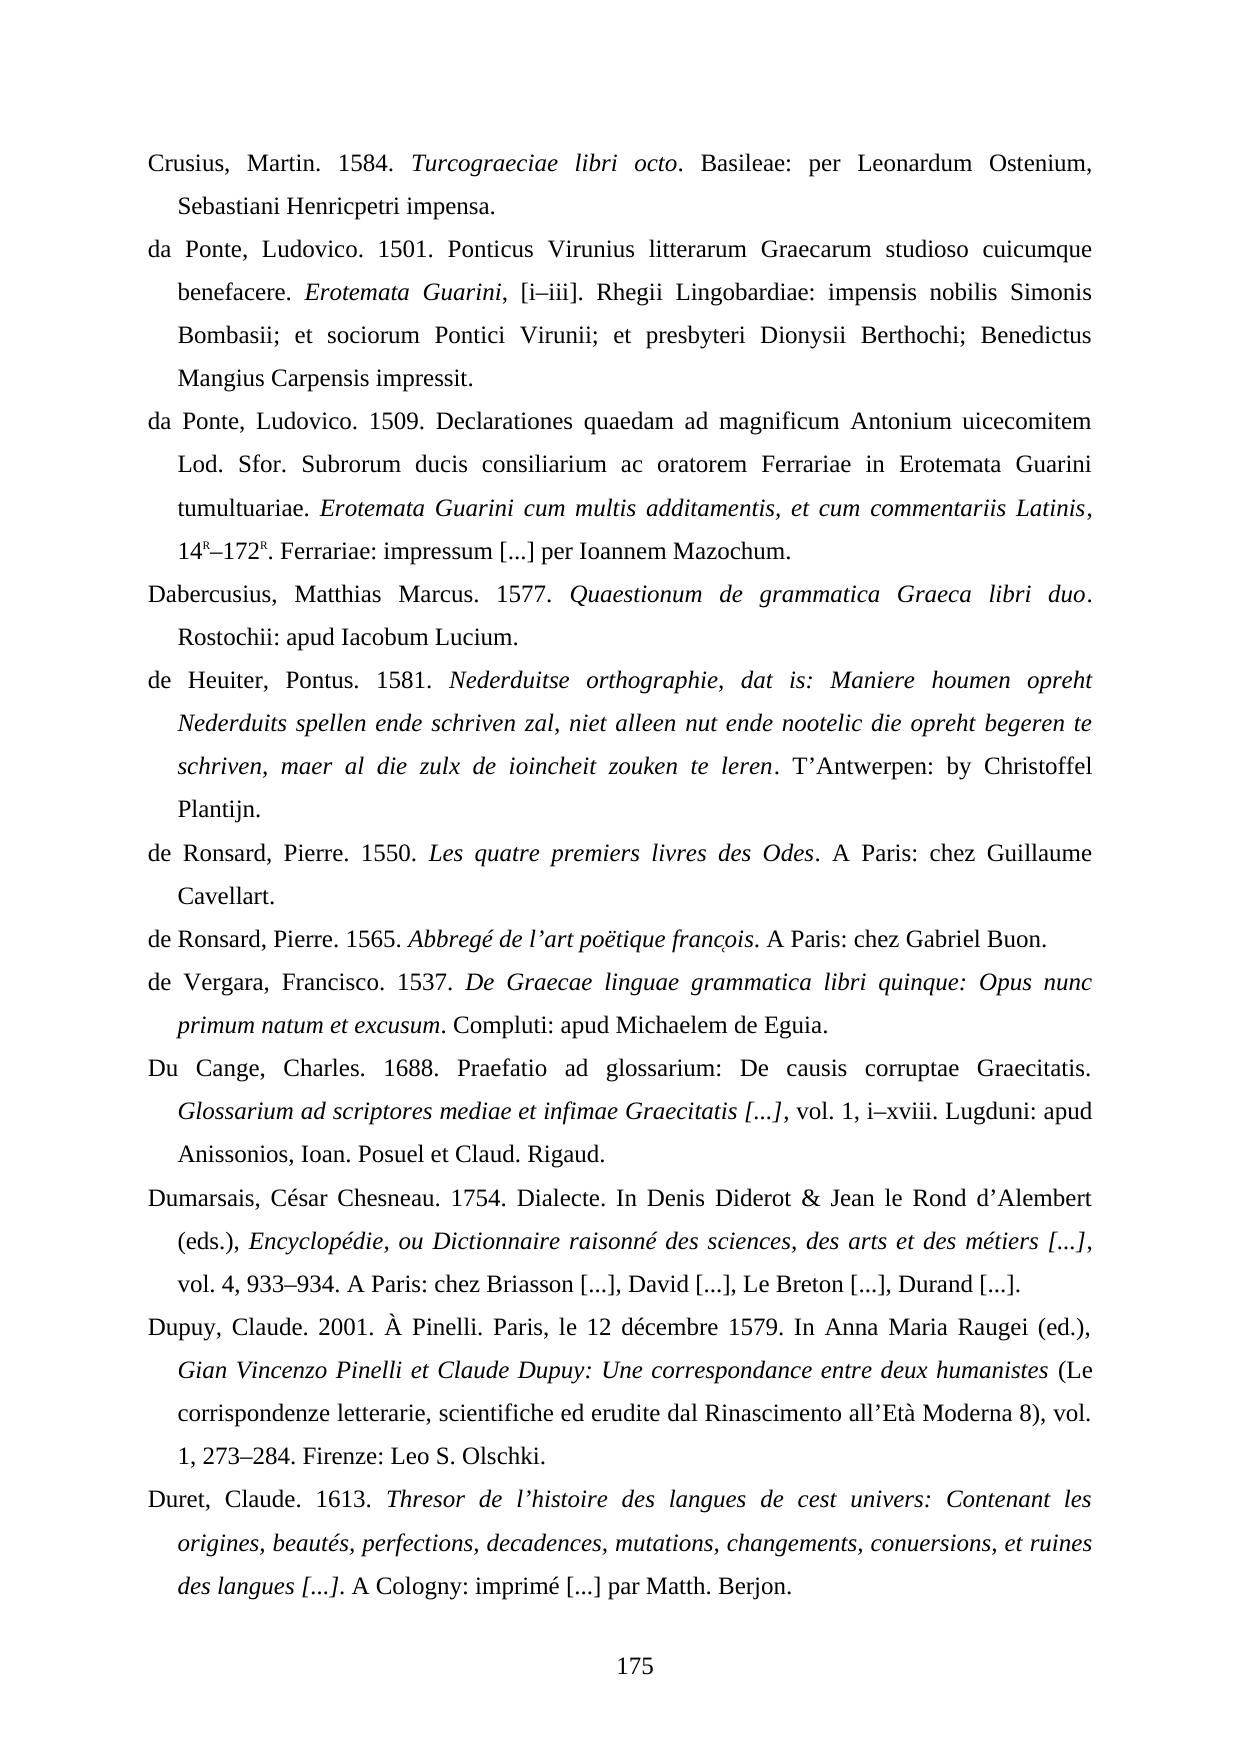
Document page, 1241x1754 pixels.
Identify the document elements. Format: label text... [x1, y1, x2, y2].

text Dumarsais, César Chesneau. 1754. Dialecte. In Denis Diderot & Jean le Rond d’Alembert (eds.), Encyclopédie, ou Dictionnaire raisonné des sciences, des arts et des métiers [...], vol. 4, 933–934. A Paris: chez Briasson [...], David [...], Le Breton [...], Durand [...]. [148, 1183, 1093, 1298]
text Crusius, Martin. 1584. Turcograeciae libri octo. Basileae: per Leonardum Ostenium, Sebastiani Henricpetri impensa. [148, 148, 1093, 219]
text Du Cange, Charles. 1688. Praefatio ad glossarium: De causis corruptae Graecitatis. Glossarium ad scriptores mediae et infimae Graecitatis [...], vol. 1, i–xviii. Lugduni: apud Anissonios, Ioan. Posuel et Claud. Rigaud. [148, 1053, 1093, 1168]
text de Heuiter, Pontus. 1581. Nederduitse orthographie, dat is: Maniere houmen opreht Nederduits spellen ende schriven zal, niet alleen nut ende nootelic die opreht begeren te schriven, maer al die zulx de ioincheit zouken te leren. T’Antwerpen: by Christoffel Plantijn. [148, 665, 1093, 823]
text da Ponte, Ludovico. 1509. Declarationes quaedam ad magnificum Antonium uicecomitem Lod. Sfor. Subrorum ducis consiliarium ac oratorem Ferrariae in Erotemata Guarini tumultuariae. Erotemata Guarini cum multis additamentis, et cum commentariis Latinis, 14r–172r. Ferrariae: impressum [...] per Ioannem Mazochum. [148, 406, 1093, 564]
text de Vergara, Francisco. 1537. De Graecae linguae grammatica libri quinque: Opus nunc primum natum et excusum. Compluti: apud Michaelem de Eguia. [148, 967, 1093, 1039]
text Dupuy, Claude. 2001. À Pinelli. Paris, le 12 décembre 1579. In Anna Maria Raugei (ed.), Gian Vincenzo Pinelli et Claude Dupuy: Une correspondance entre deux humanistes (Le corrispondenze letterarie, scientifiche ed erudite dal Rinascimento all’Età Moderna 8), vol. 1, 273–284. Firenze: Leo S. Olschki. [148, 1312, 1093, 1470]
text da Ponte, Ludovico. 1501. Ponticus Virunius litterarum Graecarum studioso cuicumque benefacere. Erotemata Guarini, [i–iii]. Rhegii Lingobardiae: impensis nobilis Simonis Bombasii; et sociorum Pontici Virunii; et presbyteri Dionysii Berthochi; Benedictus Mangius Carpensis impressit. [148, 234, 1093, 392]
text Duret, Claude. 1613. Thresor de l’histoire des langues de cest univers: Contenant les origines, beautés, perfections, decadences, mutations, changements, conuersions, et ruines des langues [...]. A Cologny: imprimé [...] par Matth. Berjon. [148, 1484, 1093, 1599]
text de Ronsard, Pierre. 1550. Les quatre premiers livres des Odes. A Paris: chez Guillaume Cavellart. [148, 838, 1093, 909]
text de Ronsard, Pierre. 1565. Abbregé de l’art poëtique franc̜ois. A Paris: chez Gabriel Buon. [148, 924, 1093, 953]
text Dabercusius, Matthias Marcus. 1577. Quaestionum de grammatica Graeca libri duo. Rostochii: apud Iacobum Lucium. [148, 579, 1093, 651]
